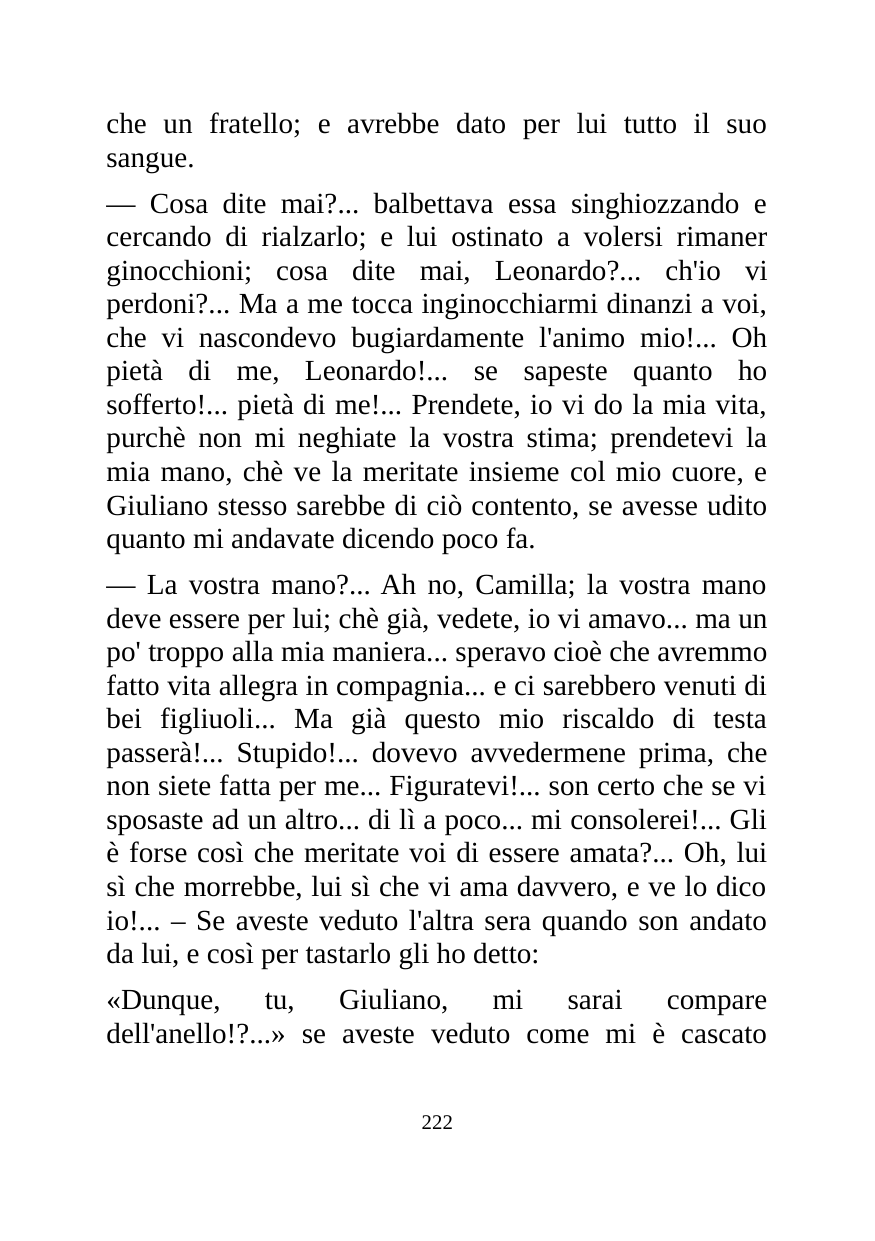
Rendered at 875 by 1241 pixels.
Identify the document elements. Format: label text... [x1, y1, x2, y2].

text — Cosa dite mai?... balbettava essa singhiozzando e cercando di rialzarlo; e lui ostinato a volersi rimaner ginocchioni; cosa dite mai, Leonardo?... ch'io vi perdoni?... Ma a me tocca inginocchiarmi dinanzi a voi, che vi nascondevo bugiardamente l'animo mio!... Oh pietà di me, Leonardo!... se sapeste quanto ho sofferto!... pietà di me!... Prendete, io vi do la mia vita, purchè non mi neghiate la vostra stima; prendetevi la mia mano, chè ve la meritate insieme col mio cuore, e Giuliano stesso sarebbe di ciò contento, se avesse udito quanto mi andavate dicendo poco fa. [106, 186, 768, 555]
text «Dunque, tu, Giuliano, mi sarai compare dell'anello!?...» se aveste veduto come mi è cascato [106, 982, 768, 1049]
text che un fratello; e avrebbe dato per lui tutto il suo sangue. [106, 106, 768, 173]
text — La vostra mano?... Ah no, Camilla; la vostra mano deve essere per lui; chè già, vedete, io vi amavo... ma un po' troppo alla mia maniera... speravo cioè che avremmo fatto vita allegra in compagnia... e ci sarebbero venuti di bei figliuoli... Ma già questo mio riscaldo di testa passerà!... Stupido!... dovevo avvedermene prima, che non siete fatta per me... Figuratevi!... son certo che se vi sposaste ad un altro... di lì a poco... mi consolerei!... Gli è forse così che meritate voi di essere amata?... Oh, lui sì che morrebbe, lui sì che vi ama davvero, e ve lo dico io!... – Se aveste veduto l'altra sera quando son andato da lui, e così per tastarlo gli ho detto: [106, 567, 768, 970]
